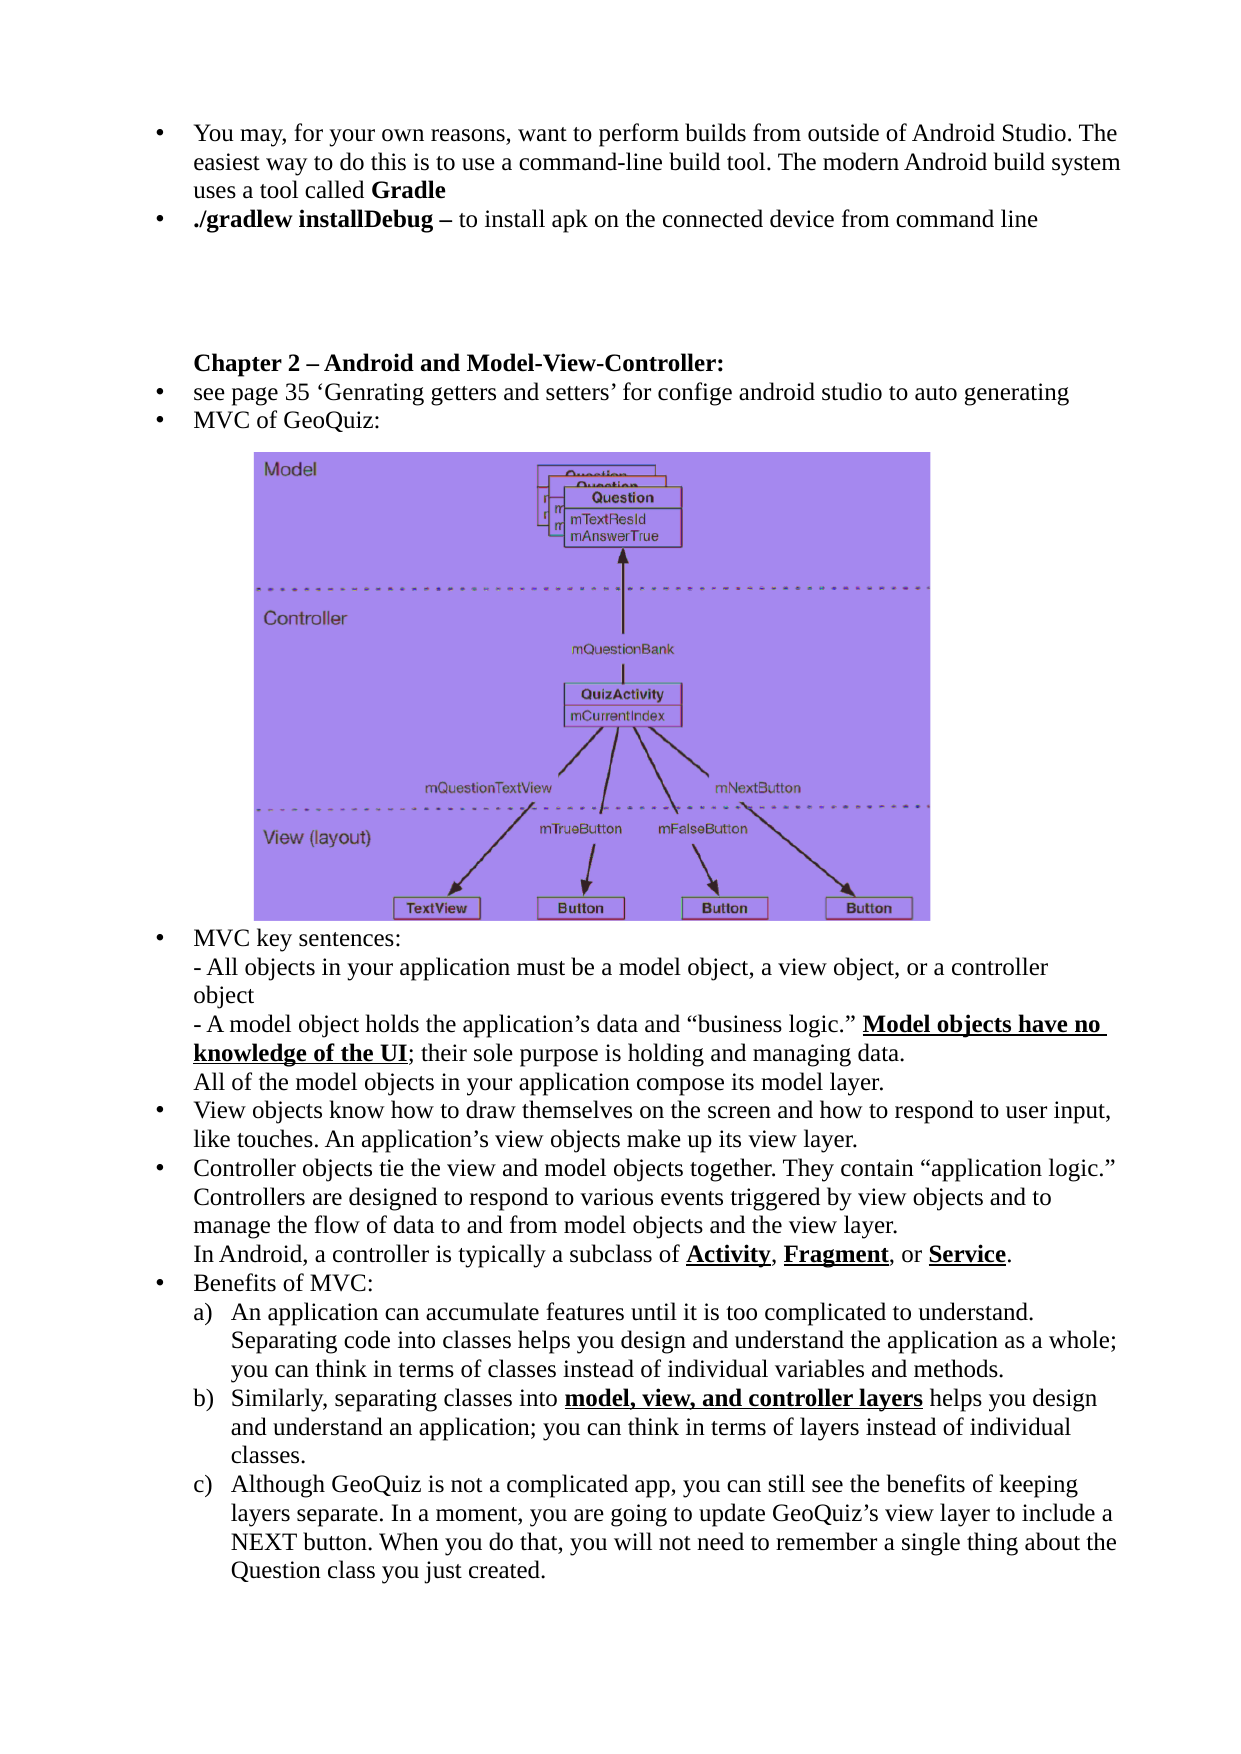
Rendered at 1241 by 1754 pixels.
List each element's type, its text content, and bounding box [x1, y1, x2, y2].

list object [156, 981, 1122, 1009]
list ./gradlew installDebug – to install apk on the connected device from command line [156, 204, 1122, 233]
picture [253, 452, 931, 921]
list In Android, a controller is typically a subclass of Activity, Fragment, or Service. [156, 1239, 1122, 1268]
list View objects know how to draw themselves on the screen and how to respond to user input, like touches. An application’s view objects make up its view layer. [156, 1096, 1122, 1153]
list see page 35 ‘Genrating getters and setters’ for confige android studio to auto generating [156, 377, 1122, 406]
list Controller objects tie the view and model objects together. They contain “application logic.” [156, 1153, 1122, 1182]
list Similarly, separating classes into model, view, and controller layers helps you design and understand an application; you can think in terms of layers instead of individual classes. [193, 1383, 1122, 1469]
list An application can accumulate features until it is too complicated to understand. Separating code into classes helps you design and understand the application as a whole; you can think in terms of classes instead of individual variables and methods. [193, 1297, 1122, 1383]
list Although GeoQuiz is not a complicated app, you can still see the benefits of keeping layers separate. In a moment, you are going to update GeoQuiz’s view layer to include a NEXT button. When you do that, you will not need to remember a single thing about the Question class you just created. [193, 1469, 1122, 1584]
list MVC of GeoQuiz: [156, 406, 1122, 463]
list MVC key sentences: - All objects in your application must be a model object, a view object, or a controller [156, 923, 1122, 981]
list - A model object holds the application’s data and “business logic.” Model objects have no knowledge of the UI; their sole purpose is holding and managing data. All of the model objects in your application compose its model layer. [156, 1009, 1122, 1096]
list Chapter 2 – Android and Model-View-Controller: [156, 348, 1122, 377]
list Benefits of MVC: [156, 1268, 1122, 1297]
list Controllers are designed to respond to various events triggered by view objects and to manage the flow of data to and from model objects and the view layer. [156, 1182, 1122, 1239]
list You may, for your own reasons, want to perform builds from outside of Android Studio. The easiest way to do this is to use a command-line build tool. The modern Android build system uses a tool called Gradle [156, 118, 1122, 204]
